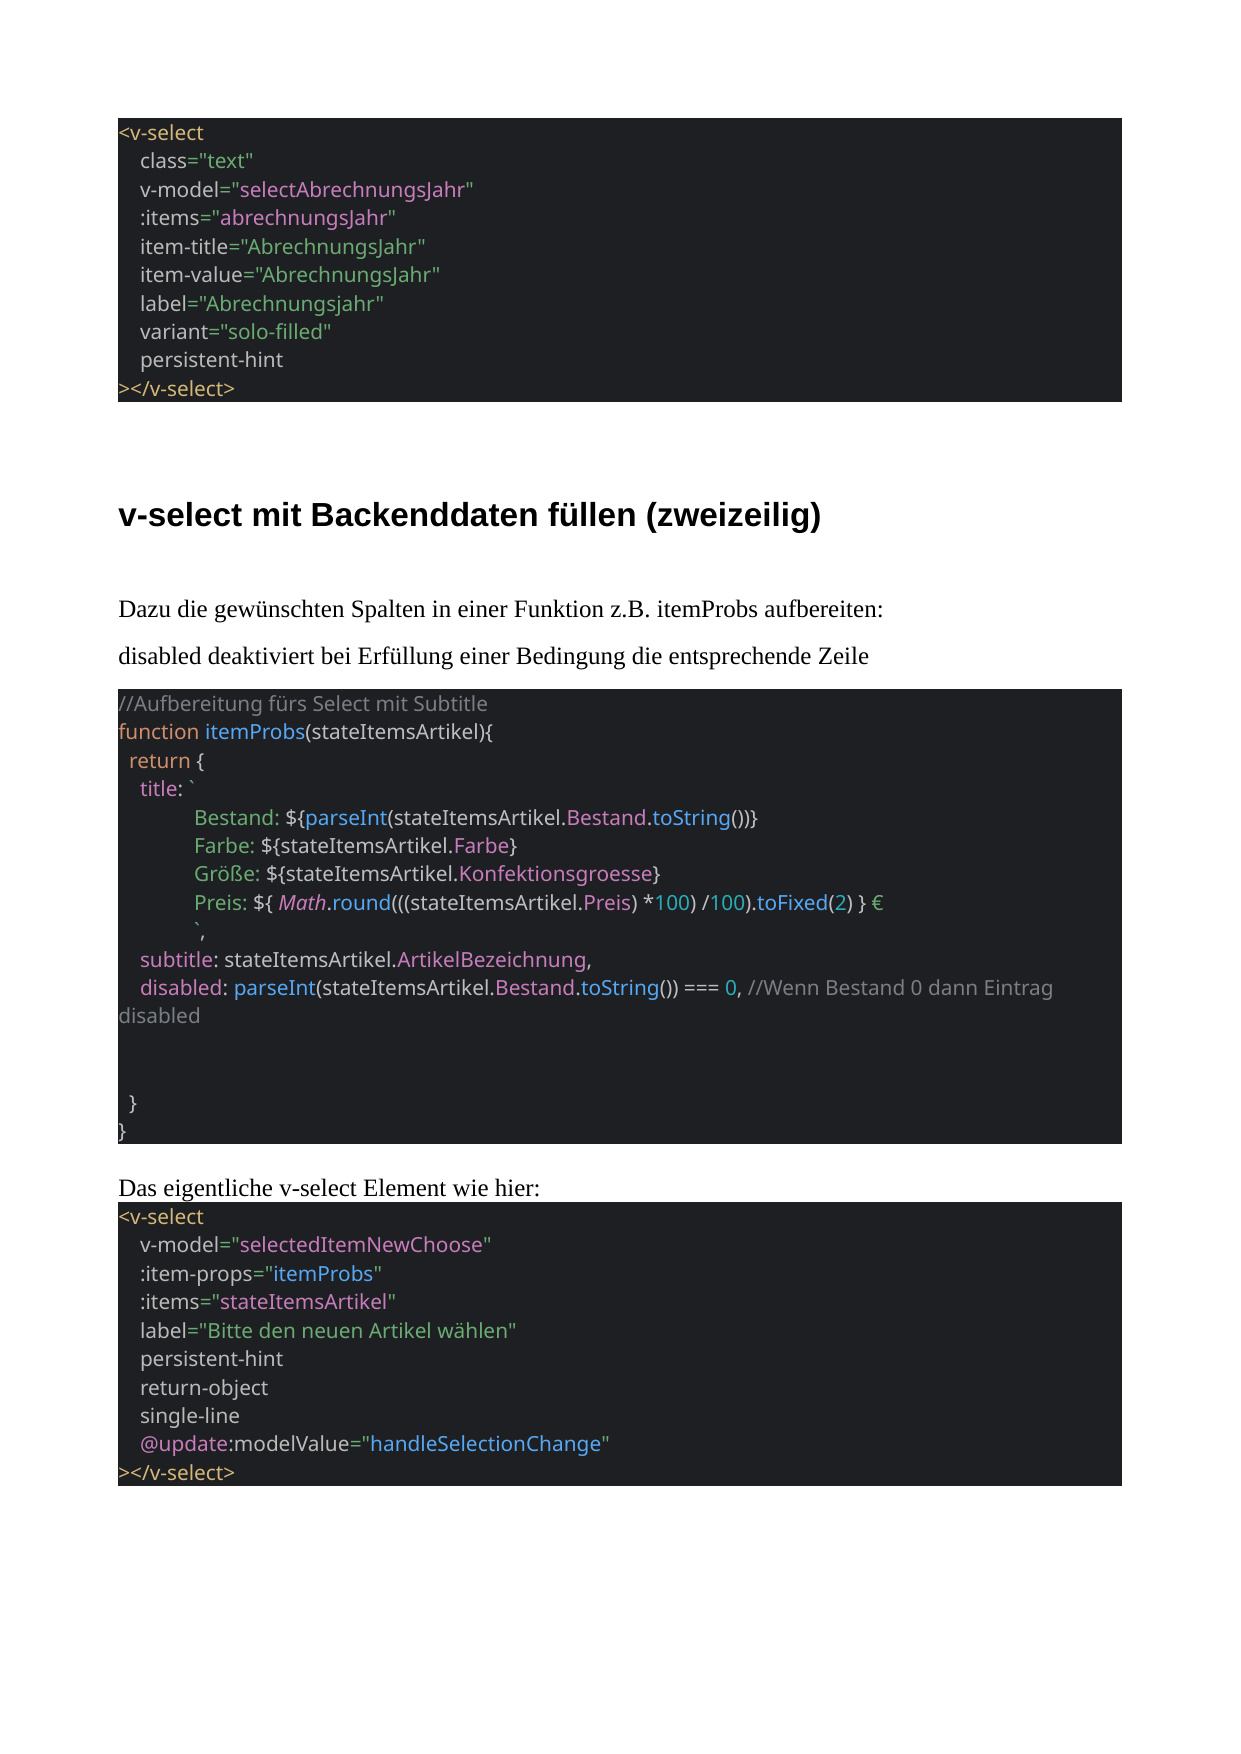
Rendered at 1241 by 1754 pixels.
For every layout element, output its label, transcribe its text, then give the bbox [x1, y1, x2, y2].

text <v-select class="text" v-model="selectAbrechnungsJahr" :items="abrechnungsJahr" item-title="AbrechnungsJahr" item-value="AbrechnungsJahr" label="Abrechnungsjahr" variant="solo-filled" persistent-hint ></v-select> [118, 118, 1122, 402]
text disabled deaktiviert bei Erfüllung einer Bedingung die entsprechende Zeile [118, 641, 1122, 670]
text <v-select v-model="selectedItemNewChoose" :item-props="itemProbs" :items="stateItemsArtikel" label="Bitte den neuen Artikel wählen" persistent-hint return-object single-line @update:modelValue="handleSelectionChange" ></v-select> [118, 1202, 1122, 1486]
subtitle v-select mit Backenddaten füllen (zweizeilig) [118, 495, 1122, 533]
text Dazu die gewünschten Spalten in einer Funktion z.B. itemProbs aufbereiten: [118, 594, 1122, 622]
text Das eigentliche v-select Element wie hier: [118, 1173, 1122, 1202]
text //Aufbereitung fürs Select mit Subtitle function itemProbs(stateItemsArtikel){ return { title: ` Bestand: ${parseInt(stateItemsArtikel.Bestand.toString())} Farbe: ${stateItemsArtikel.Farbe} Größe: ${stateItemsArtikel.Konfektionsgroesse} Preis: ${ Math.round(((stateItemsArtikel.Preis) *100) /100).toFixed(2) } € `, subtitle: stateItemsArtikel.ArtikelBezeichnung, disabled: parseInt(stateItemsArtikel.Bestand.toString()) === 0, //Wenn Bestand 0 dann Eintrag disabled } } [118, 689, 1122, 1144]
